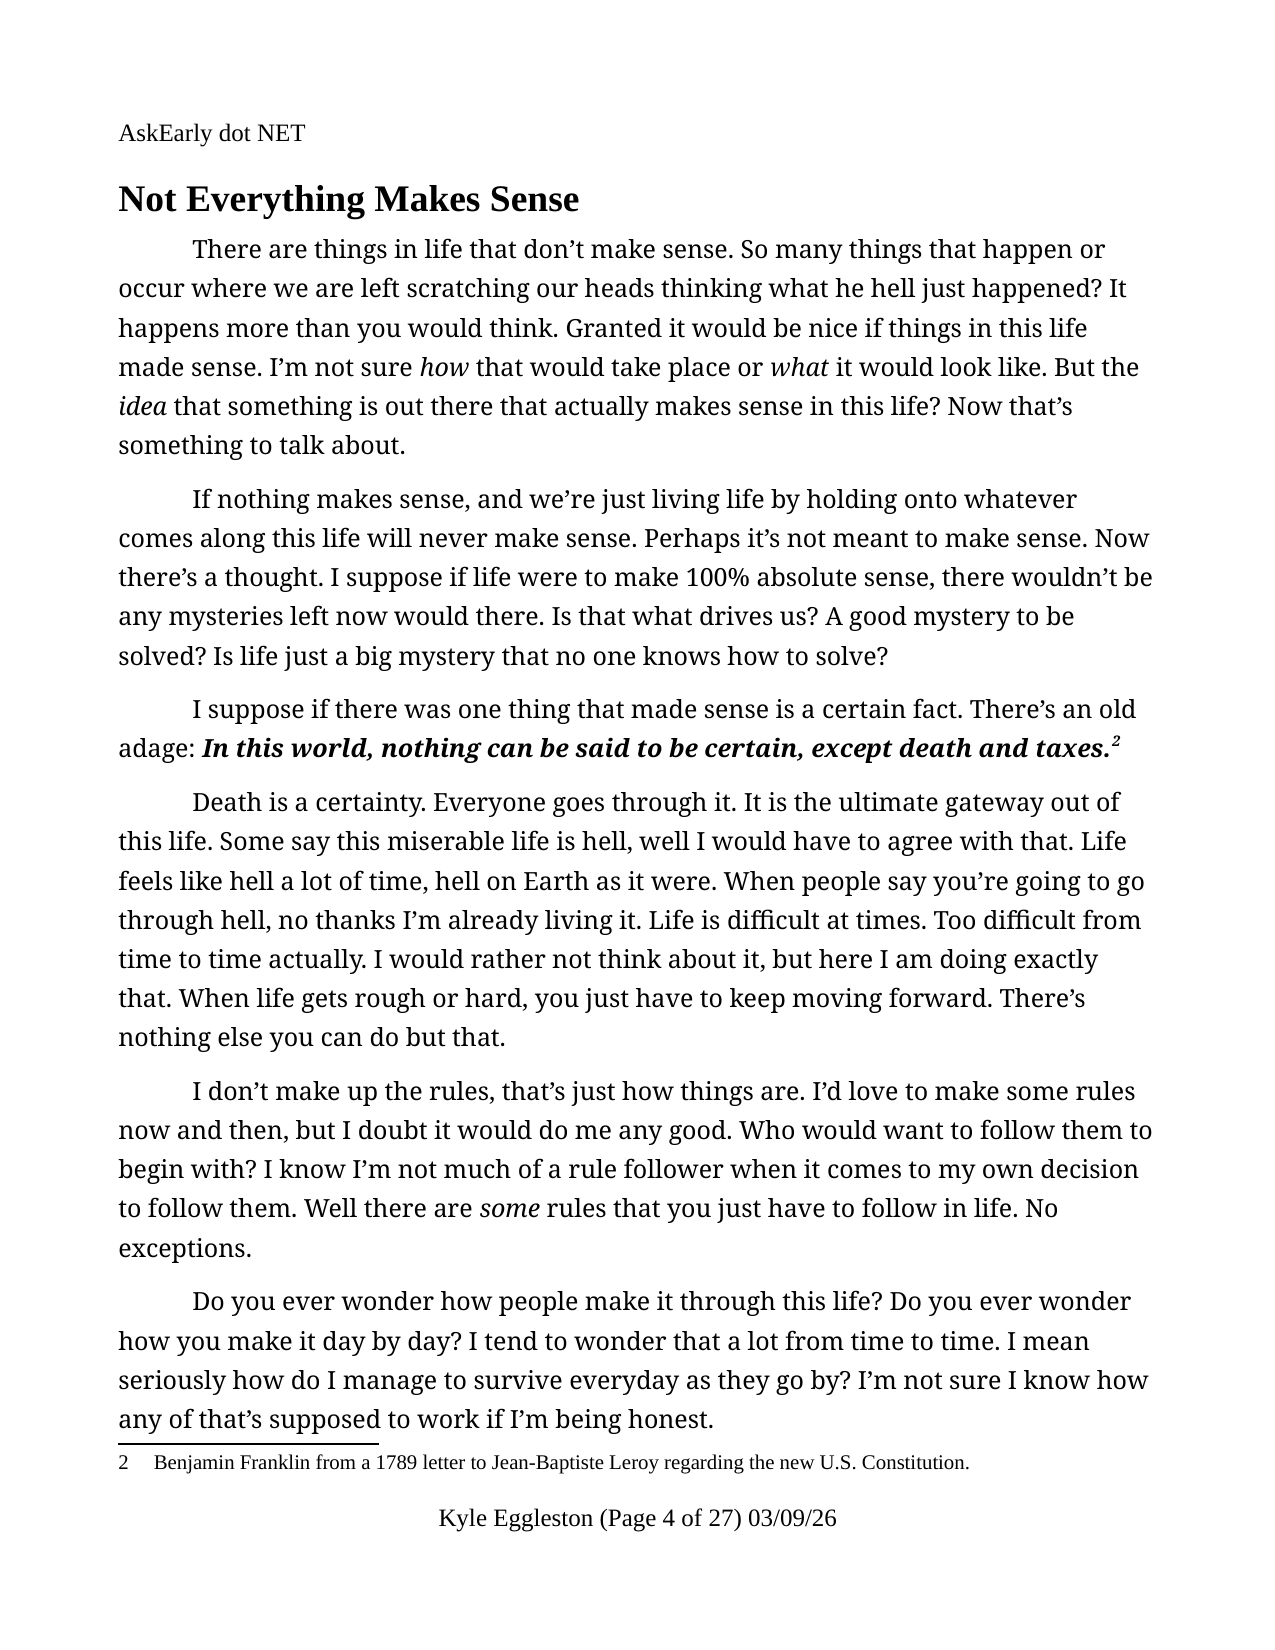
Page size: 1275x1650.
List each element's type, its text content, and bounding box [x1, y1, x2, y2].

text Benjamin Franklin from a 1789 letter to Jean-Baptiste Leroy regarding the new U.S. Constitution. [118, 1449, 1157, 1474]
subtitle Not Everything Makes Sense [118, 176, 1157, 219]
text I suppose if there was one thing that made sense is a certain fact. There’s an old adage: In this world, nothing can be said to be certain, except death and taxes. [118, 692, 1157, 765]
text Do you ever wonder how people make it through this life? Do you ever wonder how you make it day by day? I tend to wonder that a lot from time to time. I mean seriously how do I manage to survive everyday as they go by? I’m not sure I know how any of that’s supposed to work if I’m being honest. [118, 1284, 1157, 1436]
text I don’t make up the rules, that’s just how things are. I’d love to make some rules now and then, but I doubt it would do me any good. Who would want to follow them to begin with? I know I’m not much of a rule follower when it comes to my own decision to follow them. Well there are some rules that you just have to follow in life. No exceptions. [118, 1074, 1157, 1264]
text There are things in life that don’t make sense. So many things that happen or occur where we are left scratching our heads thinking what he hell just happened? It happens more than you would think. Granted it would be nice if things in this life made sense. I’m not sure how that would take place or what it would look like. But the idea that something is out there that actually makes sense in this life? Now that’s something to talk about. [118, 232, 1157, 462]
text If nothing makes sense, and we’re just living life by holding onto whatever comes along this life will never make sense. Perhaps it’s not meant to make sense. Now there’s a thought. I suppose if life were to make 100% absolute sense, there wouldn’t be any mysteries left now would there. Is that what drives us? A good mystery to be solved? Is life just a big mystery that no one knows how to solve? [118, 482, 1157, 672]
text Death is a certainty. Everyone goes through it. It is the ultimate gateway out of this life. Some say this miserable life is hell, well I would have to agree with that. Life feels like hell a lot of time, hell on Earth as it were. When people say you’re going to go through hell, no thanks I’m already living it. Life is difficult at times. Too difficult from time to time actually. I would rather not think about it, but here I am doing exactly that. When life gets rough or hard, you just have to keep moving forward. There’s nothing else you can do but that. [118, 785, 1157, 1054]
